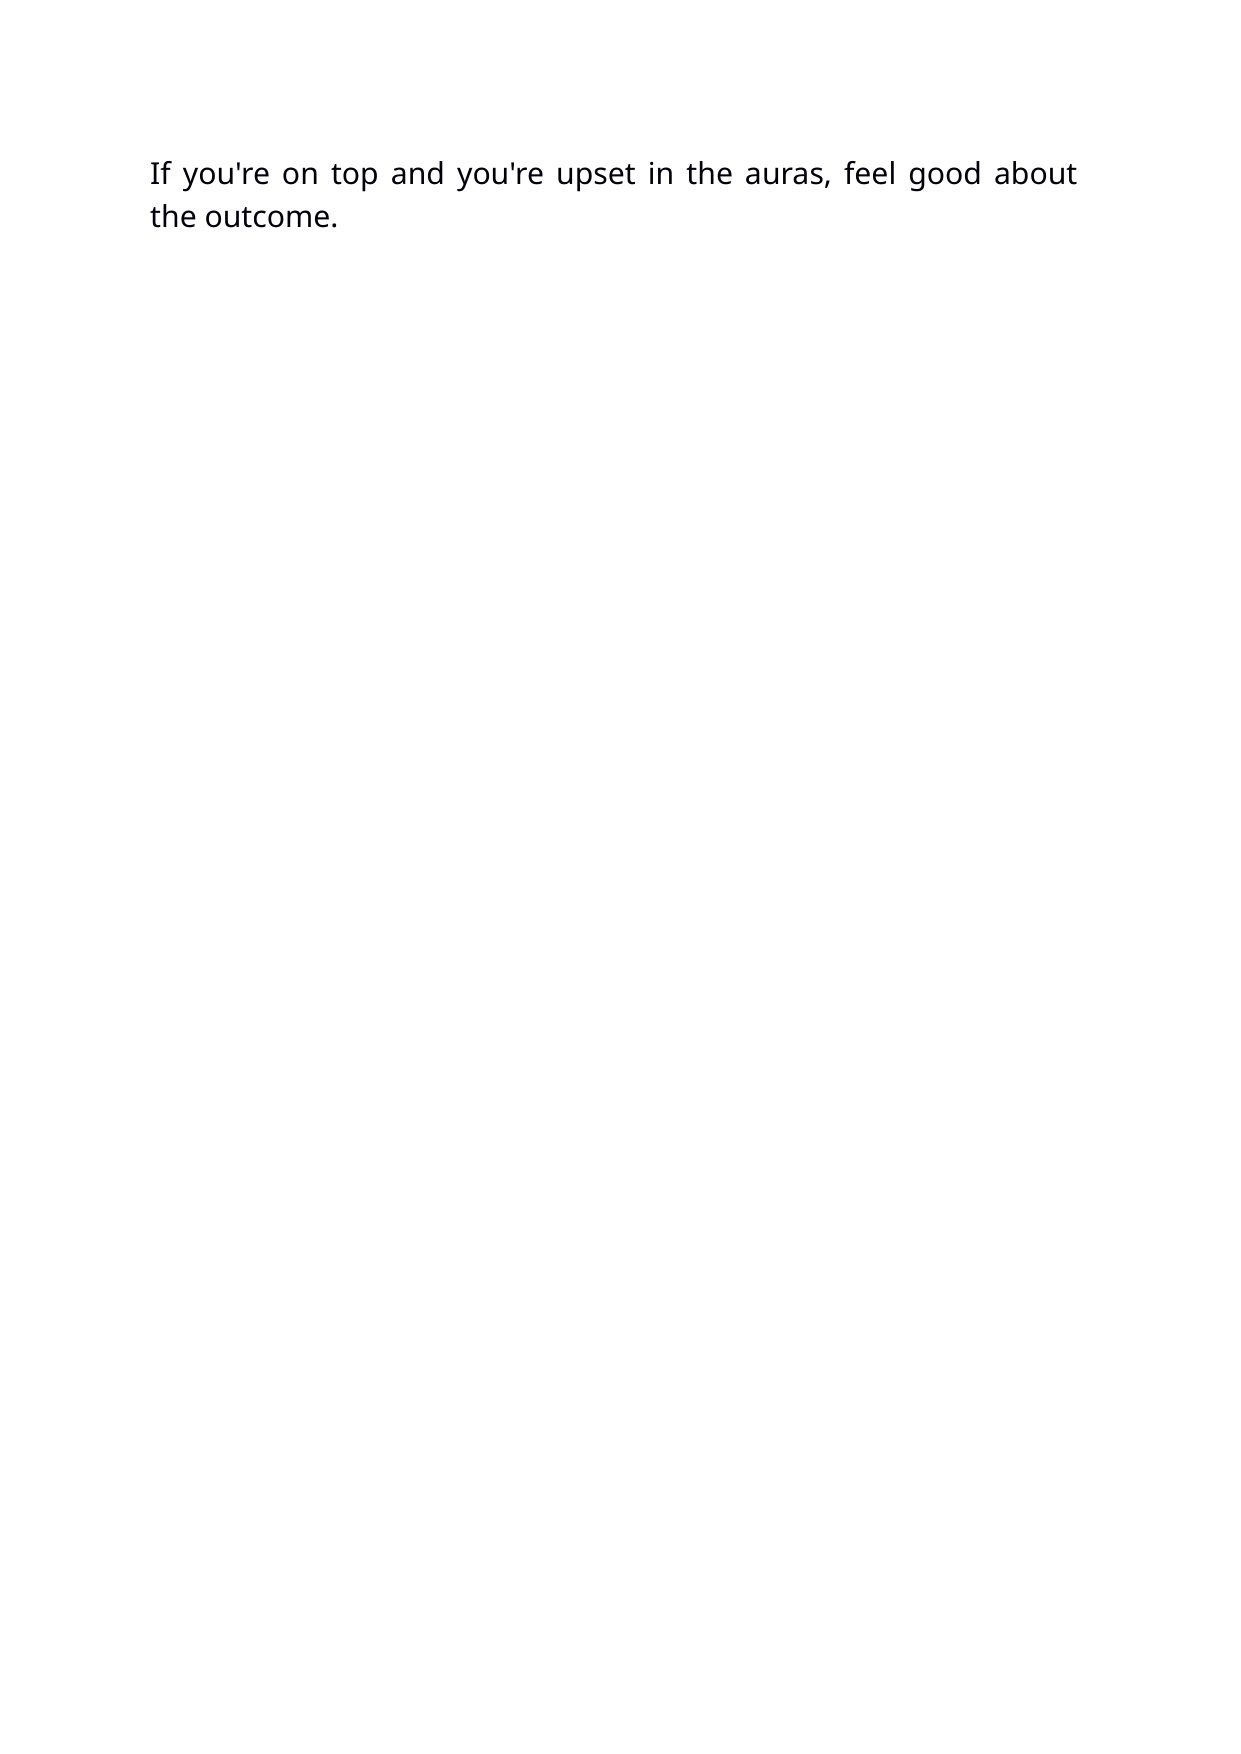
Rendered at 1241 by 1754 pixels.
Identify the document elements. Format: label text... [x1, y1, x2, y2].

text If you're on top and you're upset in the auras, feel good about the outcome. [150, 150, 1079, 236]
